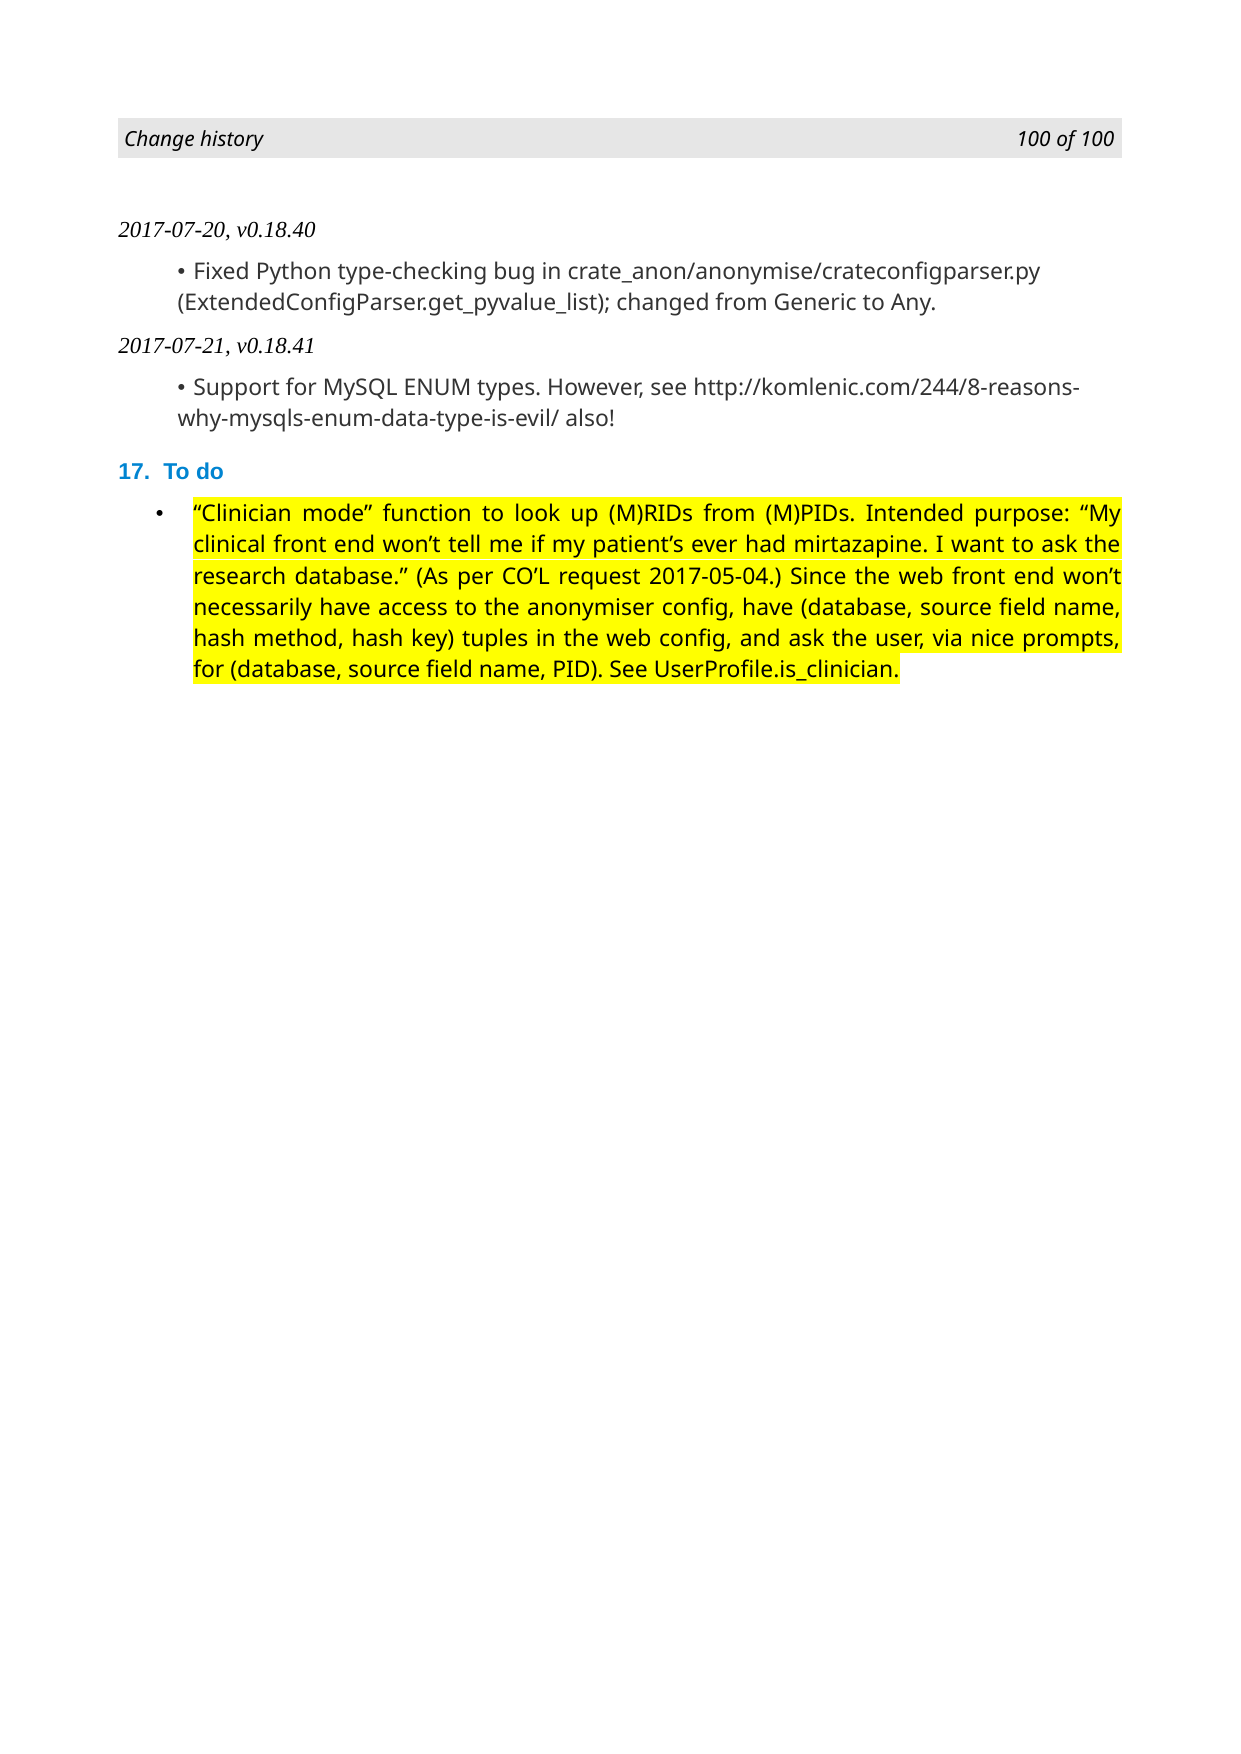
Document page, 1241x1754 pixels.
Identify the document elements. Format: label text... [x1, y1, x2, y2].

subtitle 2017-07-21, v0.18.41 [118, 332, 1122, 358]
list Support for MySQL ENUM types. However, see http://komlenic.com/244/8-reasons-why-mysqls-enum-data-type-is-evil/ also! [177, 371, 1122, 433]
list Fixed Python type-checking bug in crate_anon/anonymise/crateconfigparser.py (ExtendedConfigParser.get_pyvalue_list); changed from Generic to Any. [177, 255, 1122, 317]
subtitle 2017-07-20, v0.18.40 [118, 216, 1122, 242]
list “Clinician mode” function to look up (M)RIDs from (M)PIDs. Intended purpose: “My clinical front end won’t tell me if my patient’s ever had mirtazapine. I want to ask the research database.” (As per CO’L request 2017-05-04.) Since the web front end won’t necessarily have access to the anonymiser config, have (database, source field name, hash method, hash key) tuples in the web config, and ask the user, via nice prompts, for (database, source field name, PID). See UserProfile.is_clinician. [156, 497, 1122, 684]
subtitle To do [118, 458, 1122, 484]
